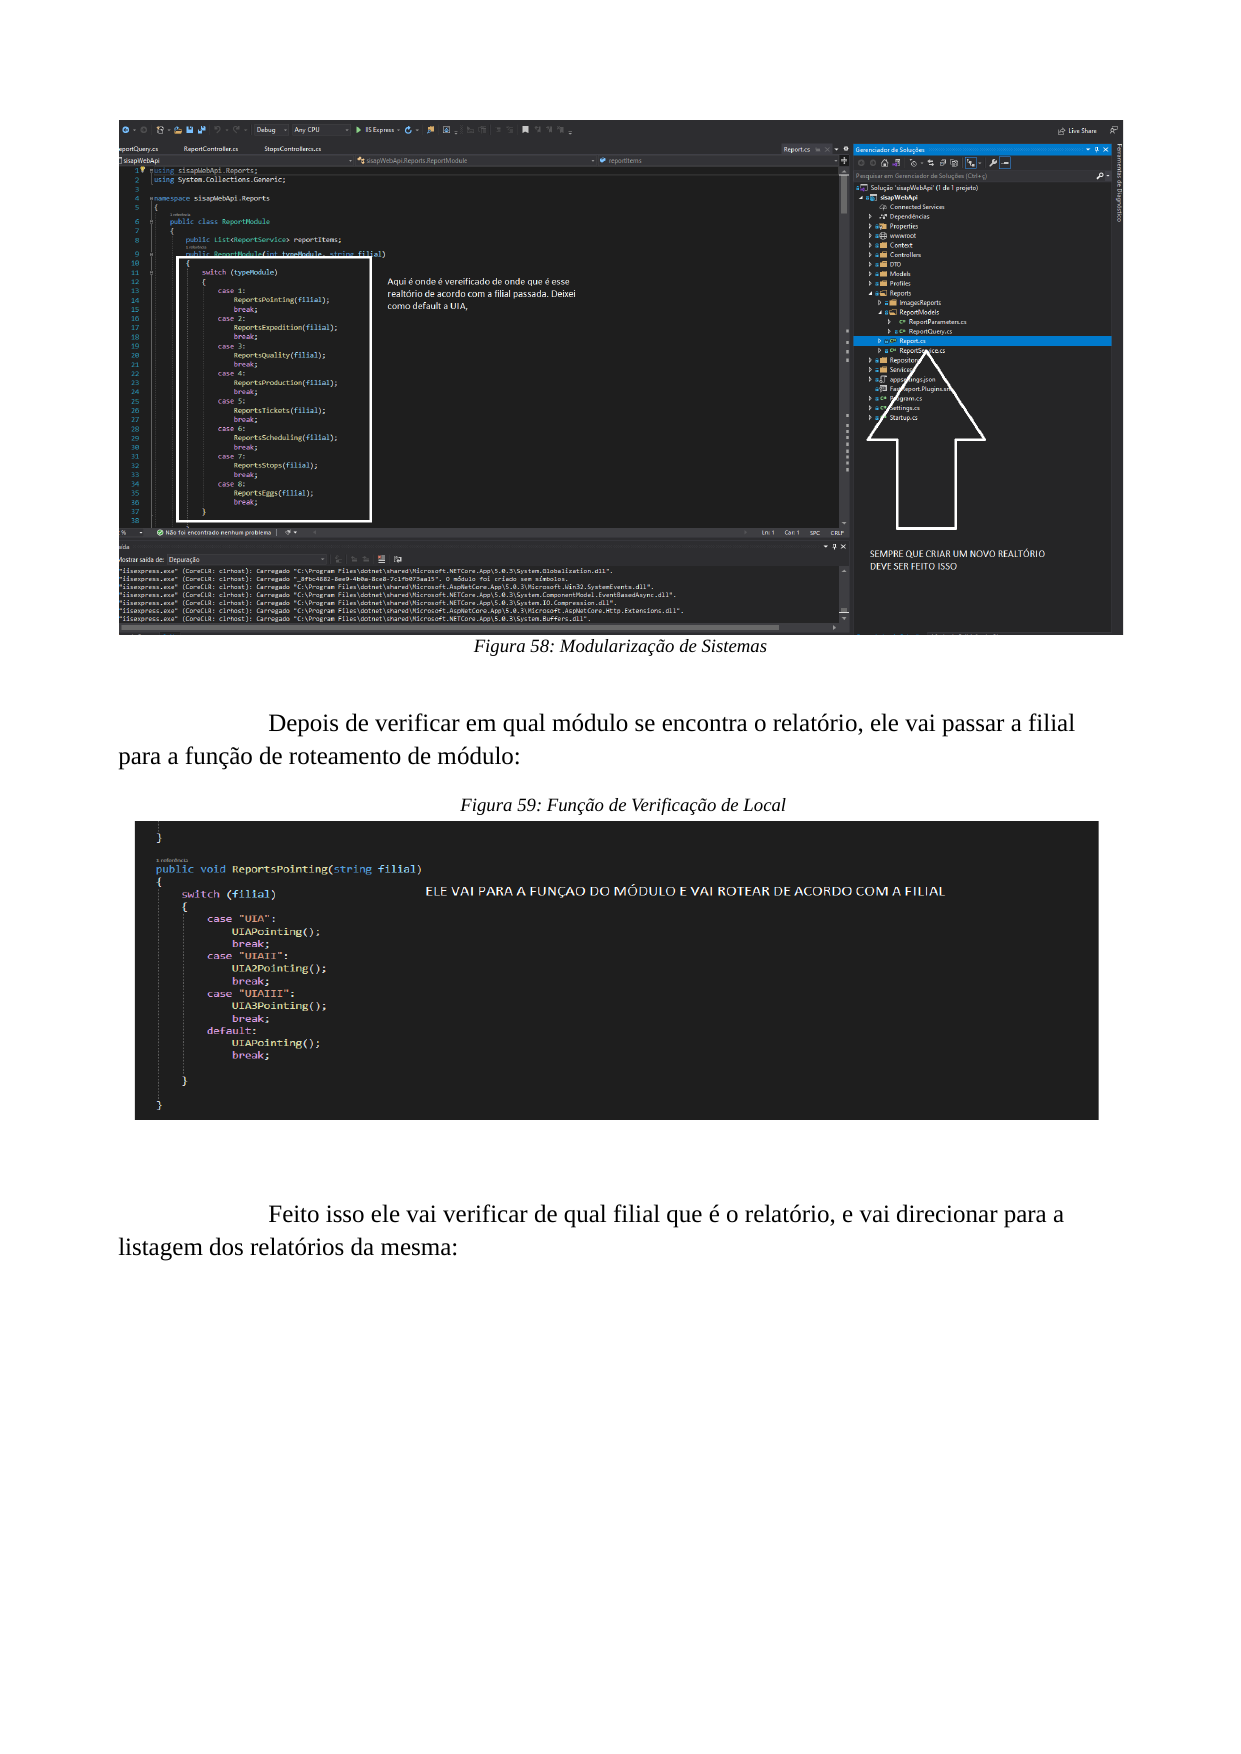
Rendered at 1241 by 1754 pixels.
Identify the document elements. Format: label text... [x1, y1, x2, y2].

text Figura 59: Função de Verificação de Local [122, 794, 1126, 816]
text Feito isso ele vai verificar de qual filial que é o relatório, e vai direcionar para a listagem dos relatórios da mesma: [118, 1199, 1122, 1260]
text [122, 782, 1126, 794]
text Figura 58: Modularização de Sistemas [119, 635, 1123, 656]
picture [119, 120, 1124, 635]
picture [134, 821, 1099, 1120]
text Depois de verificar em qual módulo se encontra o relatório, ele vai passar a filial para a função de roteamento de módulo: [118, 708, 1122, 770]
text [122, 816, 1126, 1147]
